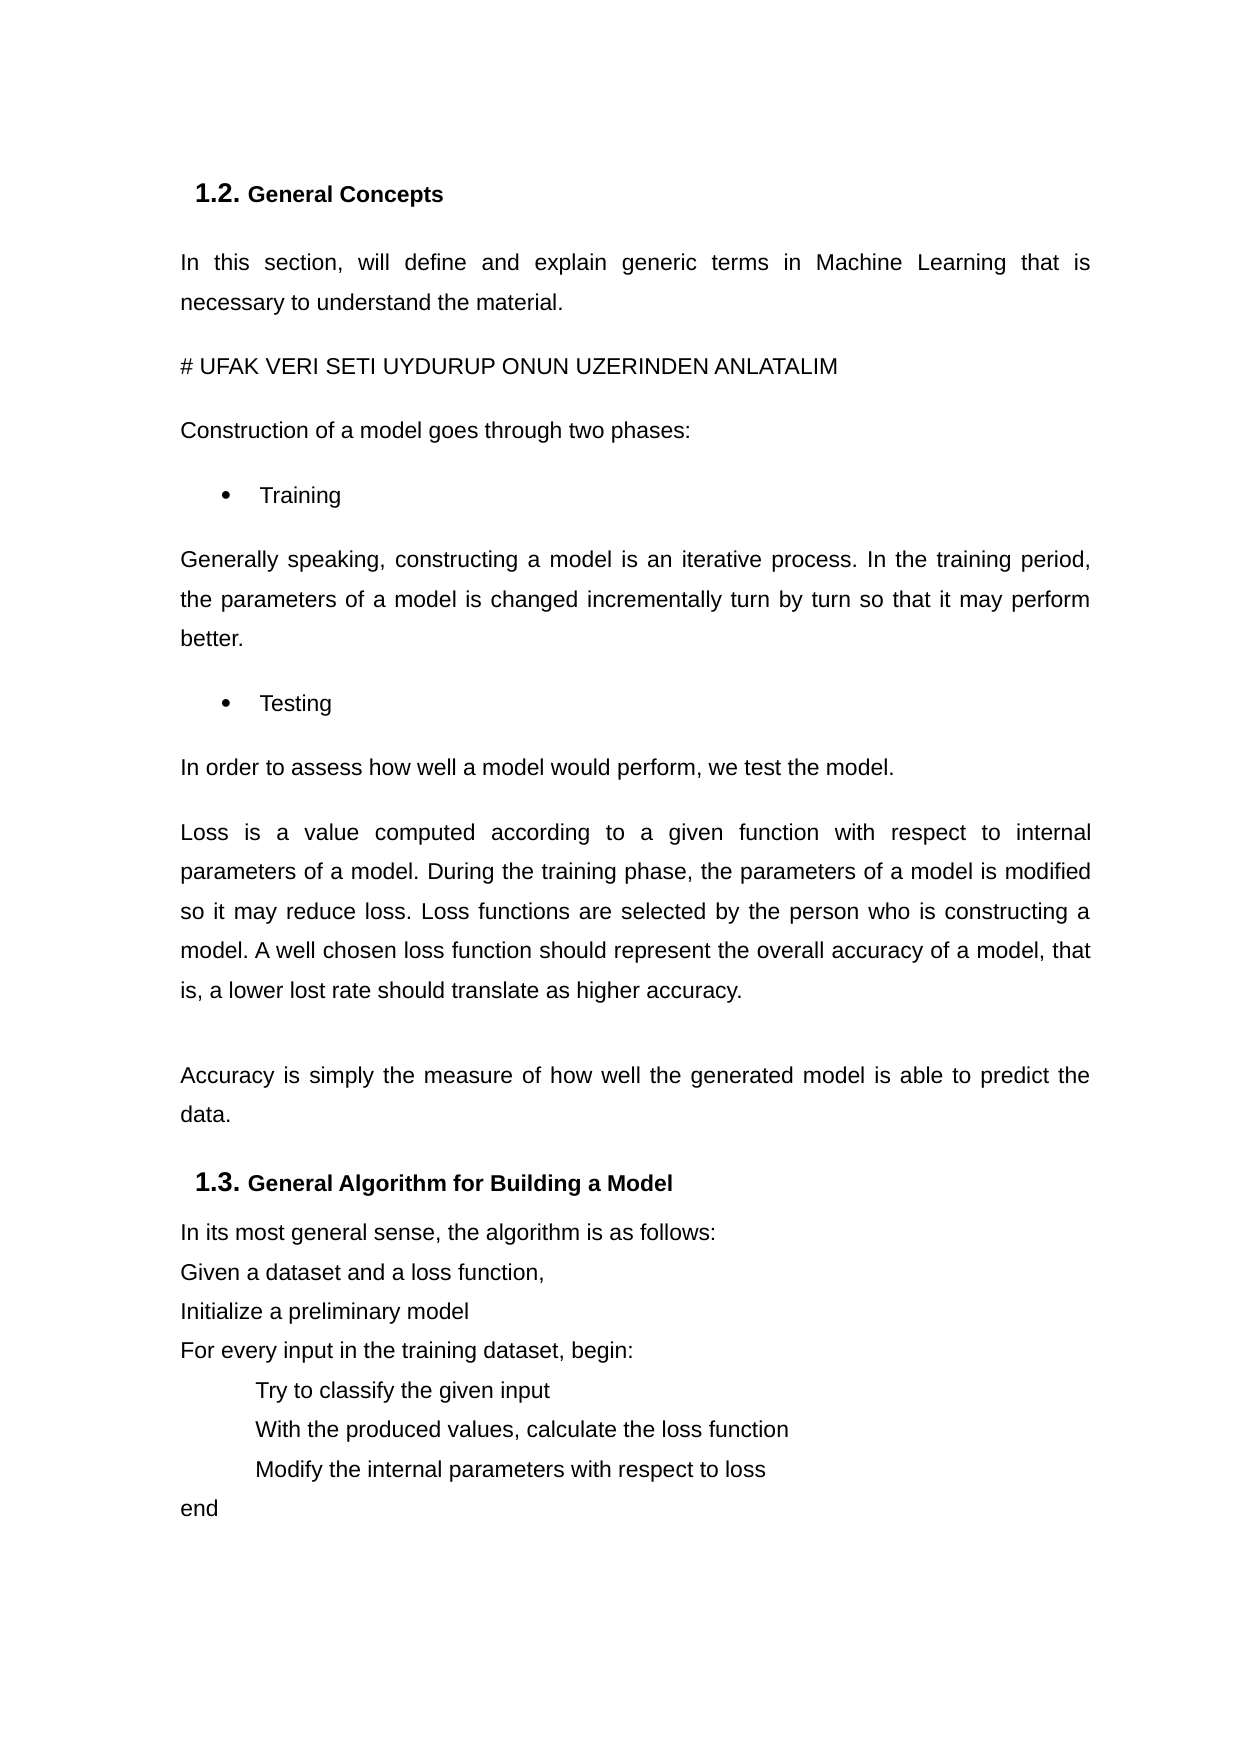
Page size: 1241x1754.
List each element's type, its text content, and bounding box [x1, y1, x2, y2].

text In its most general sense, the algorithm is as follows: [180, 1219, 1092, 1245]
subtitle Training [222, 482, 1092, 508]
text end [180, 1495, 1092, 1522]
subtitle General Concepts [195, 177, 1092, 208]
text With the produced values, calculate the loss function [180, 1416, 1092, 1443]
text Modify the internal parameters with respect to loss [180, 1456, 1092, 1482]
subtitle In this section, will define and explain generic terms in Machine Learning that is necessary to understand the material. [180, 249, 1092, 315]
text Accuracy is simply the measure of how well the generated model is able to predict the data. [180, 1062, 1092, 1128]
subtitle Generally speaking, constructing a model is an iterative process. In the training period, the parameters of a model is changed incrementally turn by turn so that it may perform better. [180, 546, 1092, 652]
subtitle Construction of a model goes through two phases: [180, 417, 1092, 444]
subtitle # UFAK VERI SETI UYDURUP ONUN UZERINDEN ANLATALIM [180, 353, 1092, 379]
subtitle General Algorithm for Building a Model [195, 1166, 1092, 1197]
subtitle Testing [222, 690, 1092, 716]
text Initialize a preliminary model [180, 1298, 1092, 1324]
text Try to classify the given input [180, 1377, 1092, 1403]
subtitle Loss is a value computed according to a given function with respect to internal parameters of a model. During the training phase, the parameters of a model is modified so it may reduce loss. Loss functions are selected by the person who is constructing a model. A well chosen loss function should represent the overall accuracy of a model, that is, a lower lost rate should translate as higher accuracy. [180, 819, 1092, 1003]
text For every input in the training dataset, begin: [180, 1337, 1092, 1364]
text Given a dataset and a loss function, [180, 1258, 1092, 1285]
subtitle In order to assess how well a model would perform, we test the model. [180, 754, 1092, 781]
